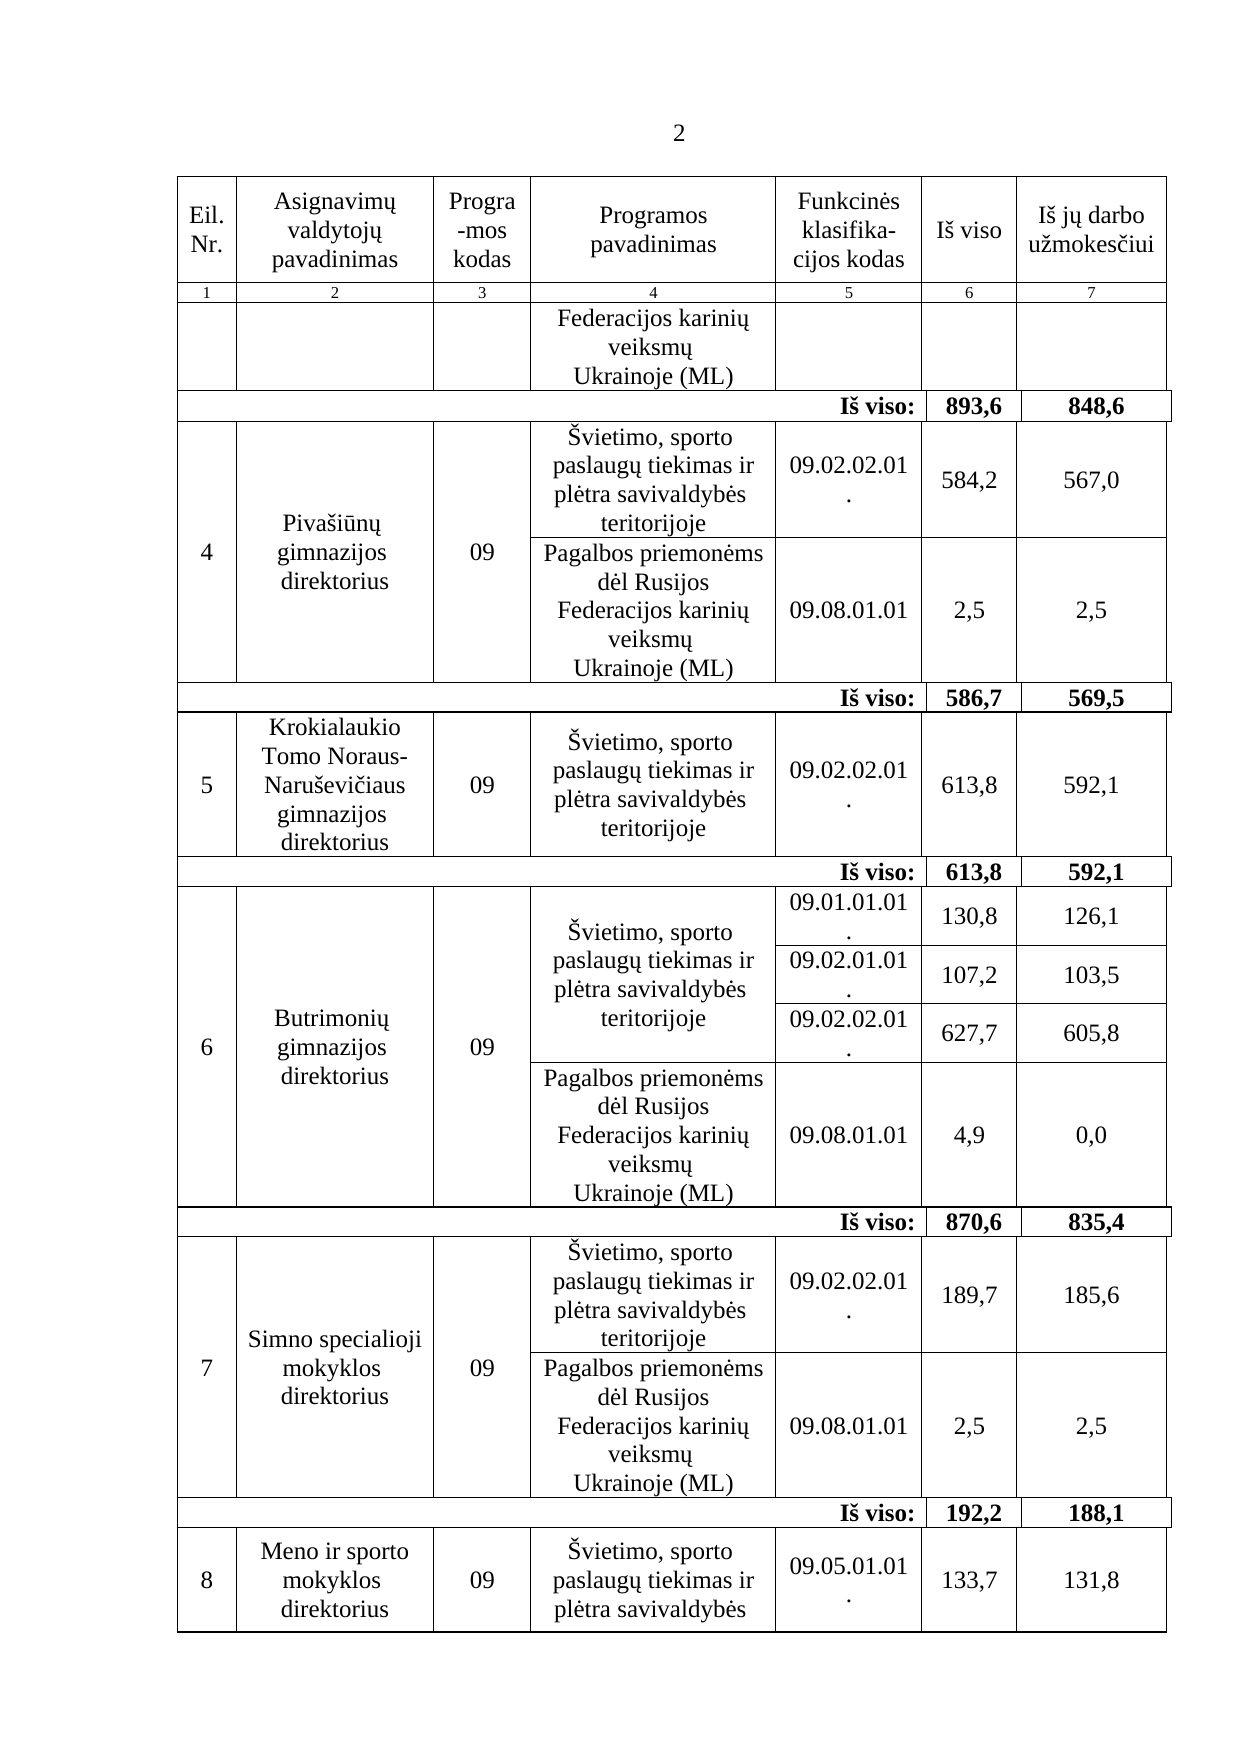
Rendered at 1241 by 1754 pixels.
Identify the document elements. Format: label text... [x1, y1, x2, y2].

table_cell Iš viso: [178, 857, 926, 886]
table_header Funkcinės klasifika-cijos kodas [776, 177, 921, 282]
table_header Iš jų darbo užmokesčiui [1017, 177, 1166, 282]
table_cell Švietimo, sporto paslaugų tiekimas ir plėtra savivaldybės teritorijoje [531, 1237, 775, 1352]
table_cell 592,1 [1022, 857, 1171, 886]
table_cell [1167, 887, 1171, 944]
table_cell 6 [922, 283, 1016, 302]
table_cell [1017, 303, 1166, 389]
table_cell 2,5 [1017, 538, 1166, 682]
table_cell [776, 303, 921, 389]
table_cell 8 [178, 1528, 236, 1631]
table_cell 130,8 [922, 887, 1016, 944]
table_cell 09.01.01.01. [776, 887, 921, 944]
table_cell 09.05.01.01. [776, 1528, 921, 1631]
table_cell 09.02.02.01. [776, 713, 921, 856]
table_cell Meno ir sporto mokyklos direktorius [237, 1528, 433, 1631]
table_cell 103,5 [1017, 946, 1166, 1003]
table_cell 569,5 [1022, 683, 1171, 711]
table_cell Krokialaukio Tomo Noraus- Naruševičiaus gimnazijos direktorius [237, 713, 433, 856]
table_cell 09 [434, 887, 530, 1206]
table_cell [1167, 221, 1171, 282]
table_cell 870,6 [927, 1208, 1021, 1236]
table_cell Švietimo, sporto paslaugų tiekimas ir plėtra savivaldybės [531, 1528, 775, 1631]
table_cell 09.02.02.01. [776, 1237, 921, 1352]
table_cell [1167, 1237, 1171, 1352]
table_cell 126,1 [1017, 887, 1166, 944]
table_header Progra-mos kodas [434, 177, 530, 282]
table_cell 1 [178, 283, 236, 302]
table_cell [237, 303, 433, 389]
table_cell 09.08.01.01 [776, 538, 921, 682]
table_cell 188,1 [1022, 1498, 1171, 1527]
table_cell 2 [237, 283, 433, 302]
table_cell 133,7 [922, 1528, 1016, 1631]
table_cell Federacijos karinių veiksmų Ukrainoje (ML) [531, 303, 775, 389]
table_header Iš viso [922, 177, 1016, 282]
table_cell [1167, 302, 1171, 389]
table_header Programos pavadinimas [531, 177, 775, 282]
table_cell [1167, 1003, 1171, 1062]
table_cell Butrimonių gimnazijos direktorius [237, 887, 433, 1206]
table_cell 192,2 [927, 1498, 1021, 1527]
table_cell 586,7 [927, 683, 1021, 711]
table_cell [434, 303, 530, 389]
table_cell Pivašiūnų gimnazijos direktorius [237, 422, 433, 682]
table_cell 835,4 [1022, 1208, 1171, 1236]
table_cell [1167, 1062, 1171, 1206]
table_cell [922, 303, 1016, 389]
table_cell 605,8 [1017, 1004, 1166, 1062]
table_cell 0,0 [1017, 1063, 1166, 1206]
table_cell [1167, 945, 1171, 1003]
table_cell Iš viso: [178, 683, 926, 711]
table_cell 09.02.01.01. [776, 946, 921, 1003]
table_cell 189,7 [922, 1237, 1016, 1352]
table_cell 09 [434, 422, 530, 682]
table_cell Simno specialioji mokyklos direktorius [237, 1237, 433, 1497]
table_header Eil. Nr. [178, 177, 236, 282]
table_cell 6 [178, 887, 236, 1206]
table_cell 2,5 [922, 1353, 1016, 1497]
table_cell 09.02.02.01. [776, 1004, 921, 1062]
table_cell [1167, 537, 1171, 682]
table_cell 567,0 [1017, 422, 1166, 537]
table_cell Iš viso: [178, 1208, 926, 1236]
table_cell 613,8 [927, 857, 1021, 886]
table_cell [1167, 422, 1171, 537]
table_cell Pagalbos priemonėms dėl Rusijos Federacijos karinių veiksmų Ukrainoje (ML) [531, 1353, 775, 1497]
table_cell Švietimo, sporto paslaugų tiekimas ir plėtra savivaldybės teritorijoje [531, 887, 775, 1062]
table_cell 848,6 [1022, 391, 1171, 421]
table_cell [1167, 282, 1171, 302]
table_cell 09.08.01.01 [776, 1063, 921, 1206]
table_cell Pagalbos priemonėms dėl Rusijos Federacijos karinių veiksmų Ukrainoje (ML) [531, 1063, 775, 1206]
table_cell 09.02.02.01. [776, 422, 921, 537]
table_cell 09 [434, 713, 530, 856]
table_cell 131,8 [1017, 1528, 1166, 1631]
table_header [1167, 176, 1171, 221]
table_cell 09 [434, 1528, 530, 1631]
table_cell 09.08.01.01 [776, 1353, 921, 1497]
table_cell 2,5 [1017, 1353, 1166, 1497]
table_cell [178, 303, 236, 389]
table_cell 3 [434, 283, 530, 302]
table_cell 5 [178, 713, 236, 856]
table_cell 893,6 [927, 391, 1021, 421]
table_cell Švietimo, sporto paslaugų tiekimas ir plėtra savivaldybės teritorijoje [531, 713, 775, 856]
table_cell 2,5 [922, 538, 1016, 682]
table_cell 09 [434, 1237, 530, 1497]
table_cell 107,2 [922, 946, 1016, 1003]
table_cell Iš viso: [178, 391, 926, 421]
table_cell 5 [776, 283, 921, 302]
table_cell Švietimo, sporto paslaugų tiekimas ir plėtra savivaldybės teritorijoje [531, 422, 775, 537]
table_cell Iš viso: [178, 1498, 926, 1527]
table_cell 7 [1017, 283, 1166, 302]
table_cell [1167, 713, 1171, 856]
table_cell [1167, 1352, 1171, 1497]
table_header Asignavimų valdytojų pavadinimas [237, 177, 433, 282]
table_cell 7 [178, 1237, 236, 1497]
table_cell 4,9 [922, 1063, 1016, 1206]
table_cell 4 [531, 283, 775, 302]
table_cell Pagalbos priemonėms dėl Rusijos Federacijos karinių veiksmų Ukrainoje (ML) [531, 538, 775, 682]
table_cell 4 [178, 422, 236, 682]
table_cell 584,2 [922, 422, 1016, 537]
table_cell 185,6 [1017, 1237, 1166, 1352]
table_cell 613,8 [922, 713, 1016, 856]
table_cell [1167, 1528, 1171, 1631]
table_cell 627,7 [922, 1004, 1016, 1062]
table_cell 592,1 [1017, 713, 1166, 856]
